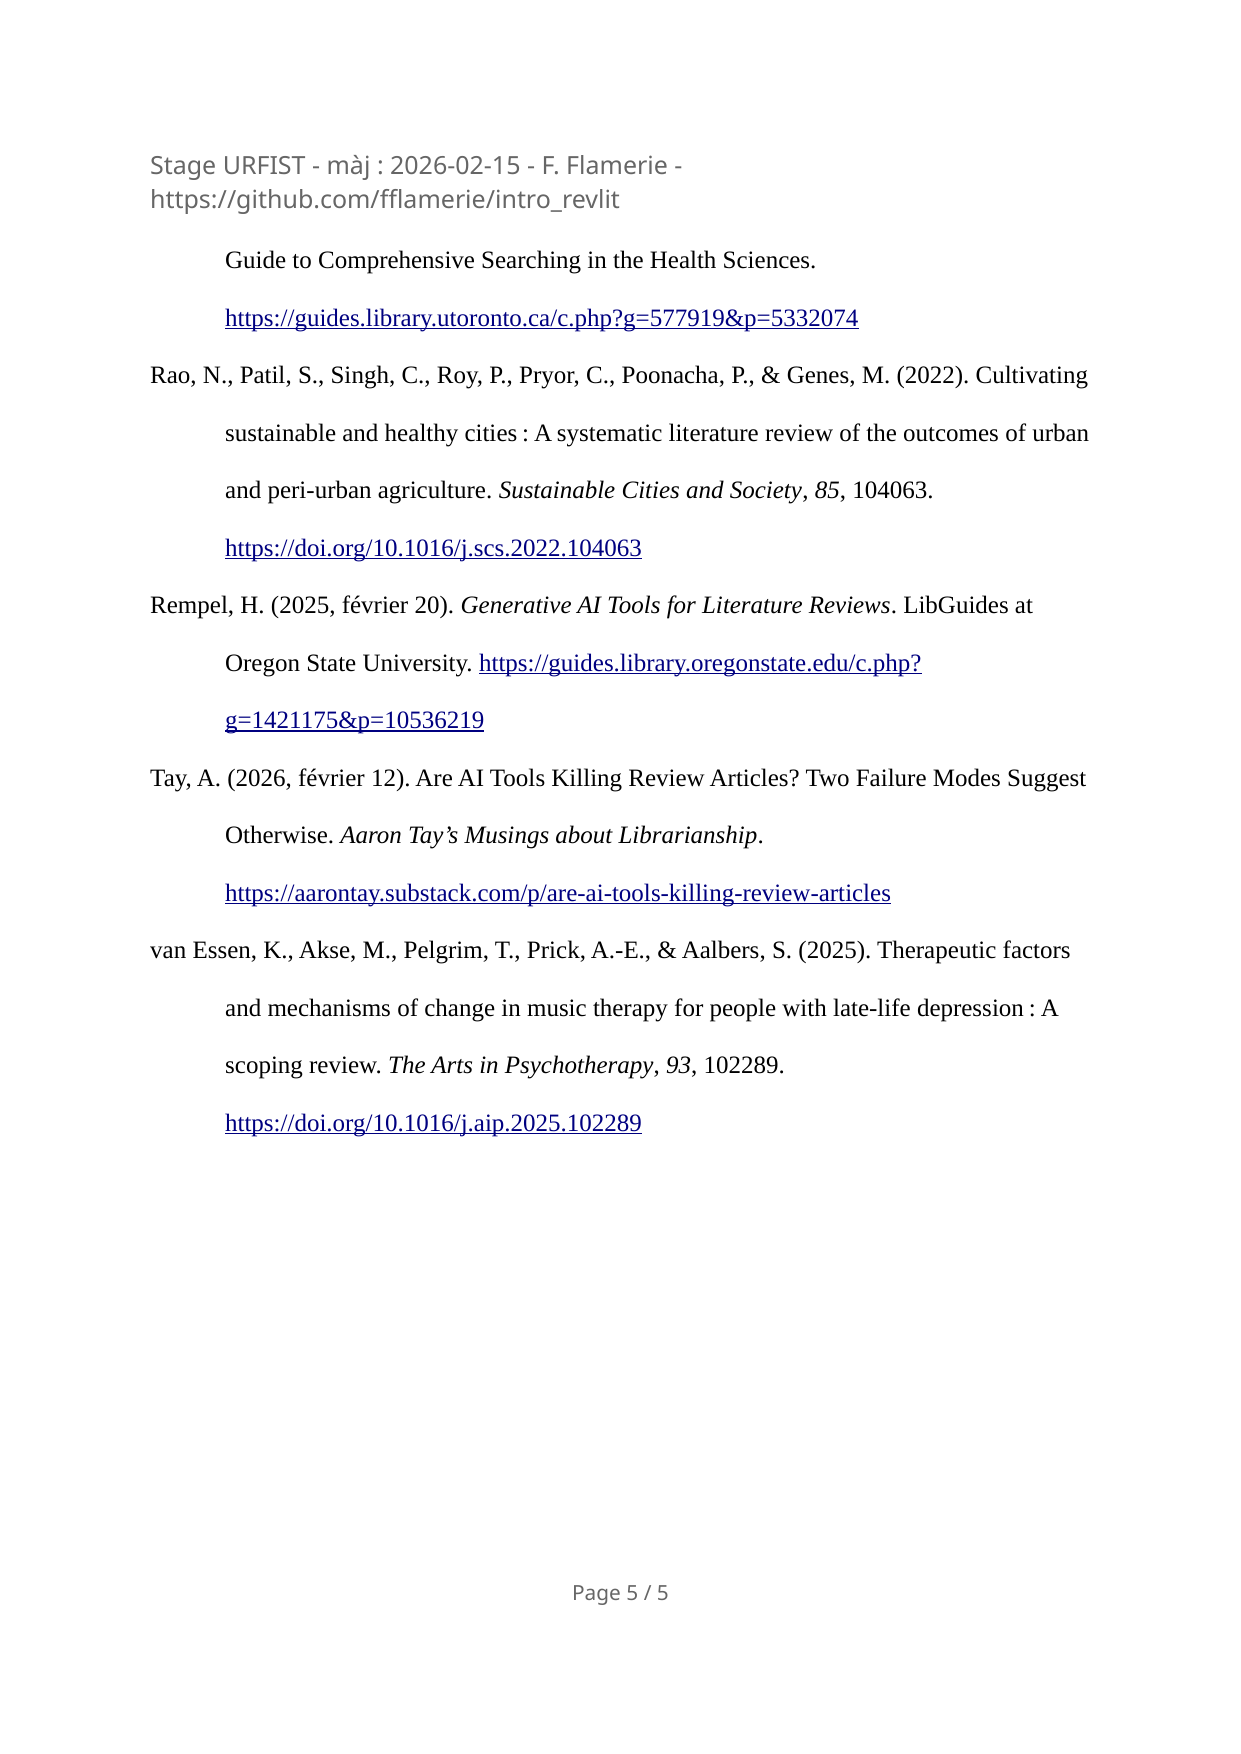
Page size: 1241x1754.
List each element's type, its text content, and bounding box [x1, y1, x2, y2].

text Guide to Comprehensive Searching in the Health Sciences. https://guides.library.utoronto.ca/c.php?g=577919&p=5332074 [150, 245, 1090, 331]
text Rempel, H. (2025, février 20). Generative AI Tools for Literature Reviews. LibGuides at Oregon State University. https://guides.library.oregonstate.edu/c.php?g=1421175&p=10536219 [150, 590, 1090, 734]
text Tay, A. (2026, février 12). Are AI Tools Killing Review Articles? Two Failure Modes Suggest Otherwise. Aaron Tay’s Musings about Librarianship. https://aarontay.substack.com/p/are-ai-tools-killing-review-articles [150, 763, 1090, 906]
text Rao, N., Patil, S., Singh, C., Roy, P., Pryor, C., Poonacha, P., & Genes, M. (2022). Cultivating sustainable and healthy cities : A systematic literature review of the outcomes of urban and peri-urban agriculture. Sustainable Cities and Society, 85, 104063. https://doi.org/10.1016/j.scs.2022.104063 [150, 360, 1090, 561]
text van Essen, K., Akse, M., Pelgrim, T., Prick, A.-E., & Aalbers, S. (2025). Therapeutic factors and mechanisms of change in music therapy for people with late-life depression : A scoping review. The Arts in Psychotherapy, 93, 102289. https://doi.org/10.1016/j.aip.2025.102289 [150, 935, 1090, 1136]
